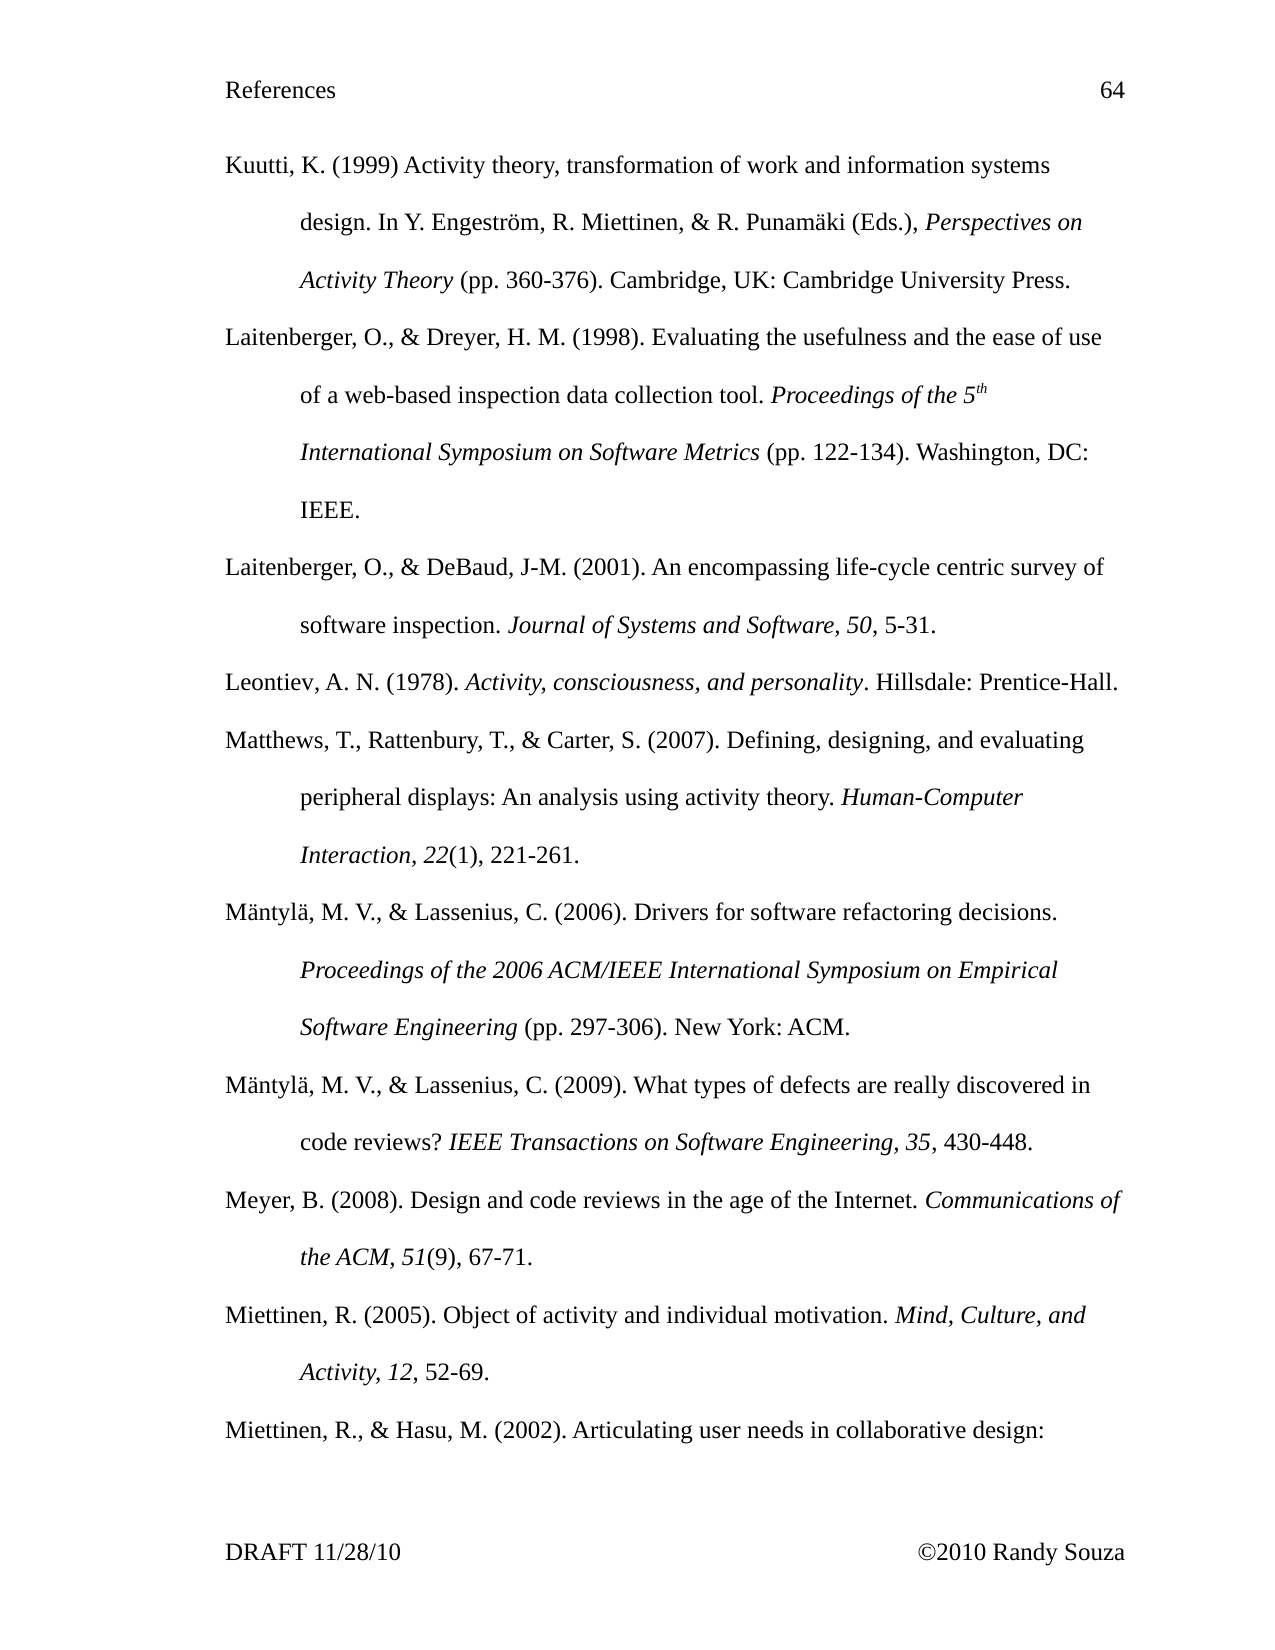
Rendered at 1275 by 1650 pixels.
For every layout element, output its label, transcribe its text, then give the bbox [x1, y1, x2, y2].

text Matthews, T., Rattenbury, T., & Carter, S. (2007). Defining, designing, and evaluating peripheral displays: An analysis using activity theory. Human-Computer Interaction, 22(1), 221-261. [225, 725, 1125, 869]
text Miettinen, R., & Hasu, M. (2002). Articulating user needs in collaborative design: [225, 1415, 1125, 1444]
text Leontiev, A. N. (1978). Activity, consciousness, and personality. Hillsdale: Prentice-Hall. [225, 667, 1125, 696]
text Meyer, B. (2008). Design and code reviews in the age of the Internet. Communications of the ACM, 51(9), 67-71. [225, 1185, 1125, 1271]
text Laitenberger, O., & Dreyer, H. M. (1998). Evaluating the usefulness and the ease of use of a web-based inspection data collection tool. Proceedings of the 5th International Symposium on Software Metrics (pp. 122-134). Washington, DC: IEEE. [225, 322, 1125, 524]
text Mäntylä, M. V., & Lassenius, C. (2009). What types of defects are really discovered in code reviews? IEEE Transactions on Software Engineering, 35, 430-448. [225, 1070, 1125, 1156]
text Miettinen, R. (2005). Object of activity and individual motivation. Mind, Culture, and Activity, 12, 52-69. [225, 1300, 1125, 1386]
text Laitenberger, O., & DeBaud, J-M. (2001). An encompassing life-cycle centric survey of software inspection. Journal of Systems and Software, 50, 5-31. [225, 552, 1125, 639]
text Mäntylä, M. V., & Lassenius, C. (2006). Drivers for software refactoring decisions. Proceedings of the 2006 ACM/IEEE International Symposium on Empirical Software Engineering (pp. 297-306). New York: ACM. [225, 897, 1125, 1041]
text Kuutti, K. (1999) Activity theory, transformation of work and information systems design. In Y. Engeström, R. Miettinen, & R. Punamäki (Eds.), Perspectives on Activity Theory (pp. 360-376). Cambridge, UK: Cambridge University Press. [225, 150, 1125, 294]
